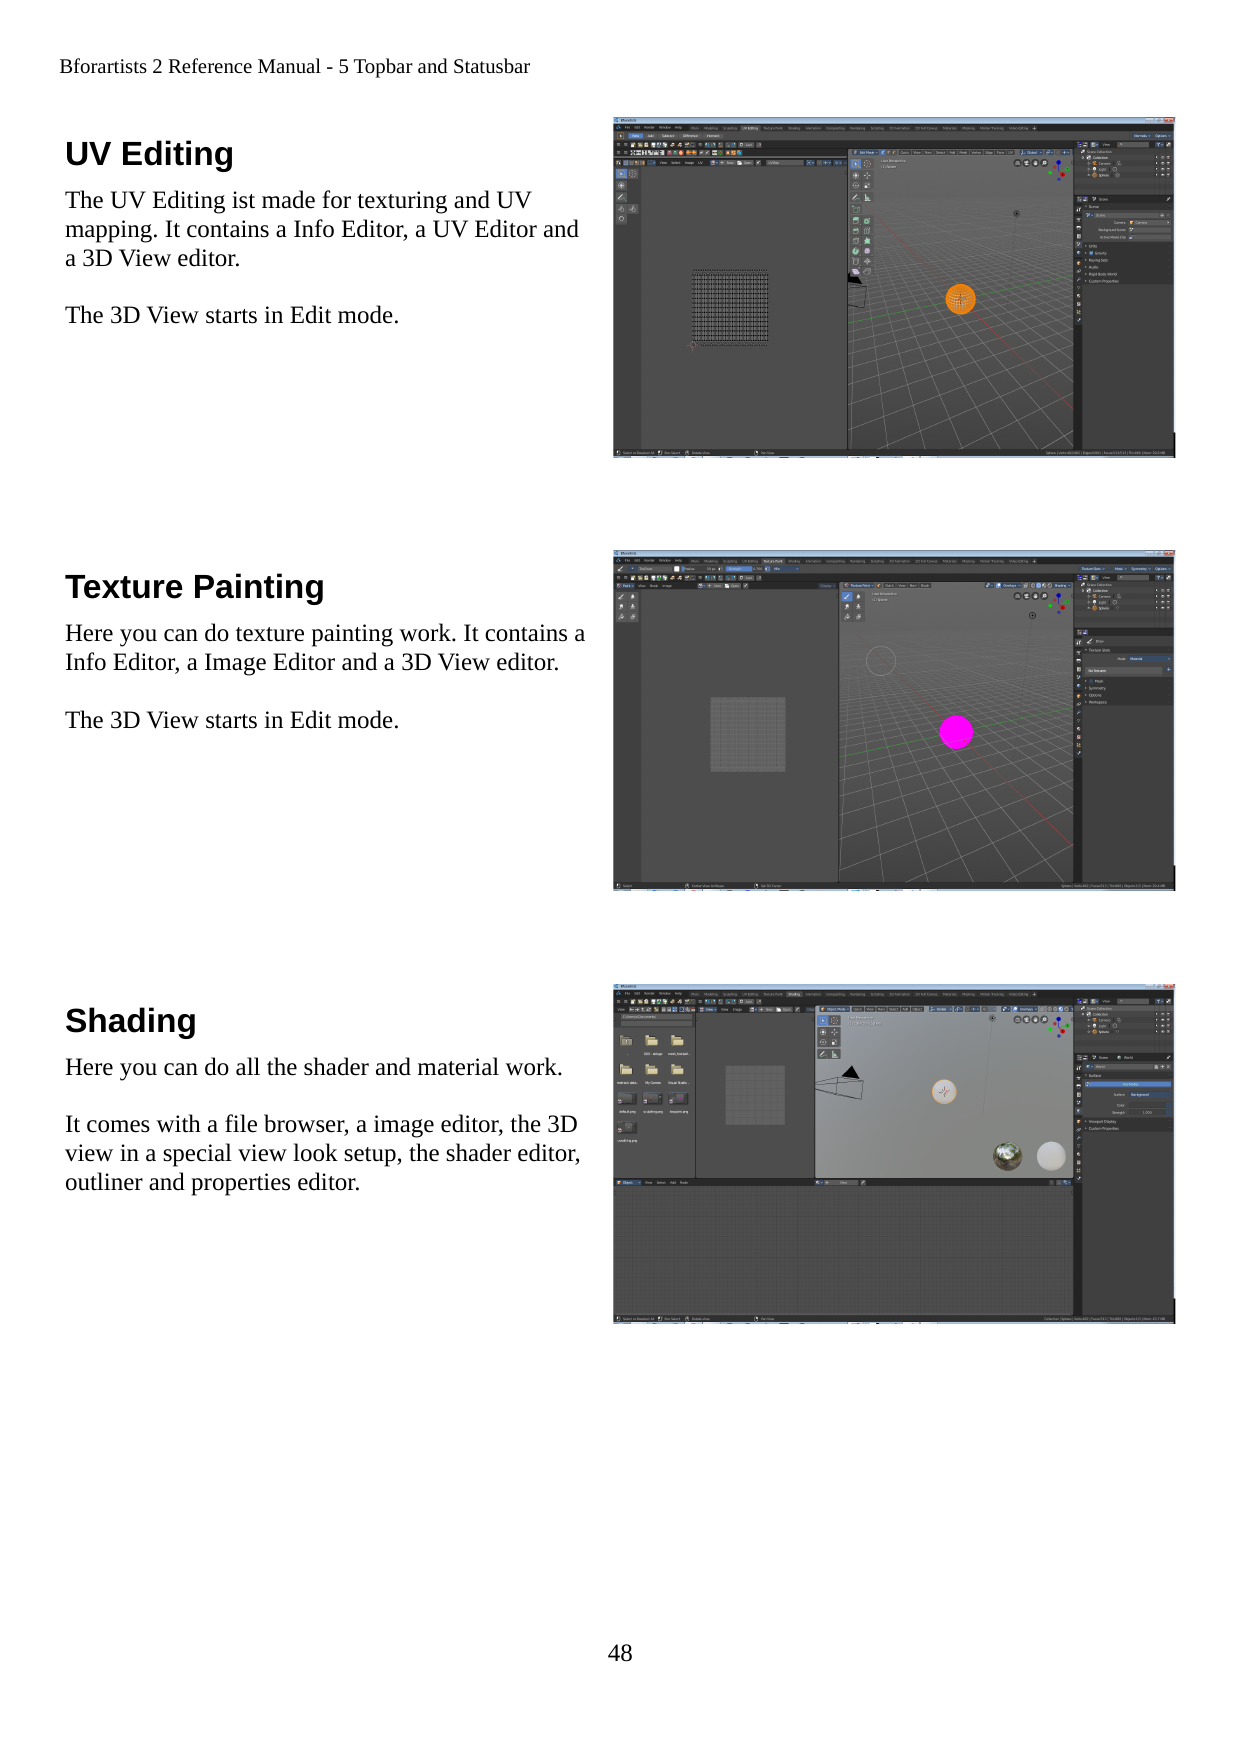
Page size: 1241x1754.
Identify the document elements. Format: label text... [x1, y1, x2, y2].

table_header [596, 541, 1181, 945]
picture [613, 117, 1176, 458]
table_header Texture Painting Here you can do texture painting work. It contains a Info Editor, a Image Editor and a 3D View editor. The 3D View starts in Edit mode. [59, 541, 596, 945]
table_header [596, 974, 1181, 1378]
table_header Shading Here you can do all the shader and material work. It comes with a file browser, a image editor, the 3D view in a special view look setup, the shader editor, outliner and properties editor. [59, 974, 596, 1378]
picture [613, 550, 1176, 891]
table_header UV Editing The UV Editing ist made for texturing and UV mapping. It contains a Info Editor, a UV Editor and a 3D View editor. The 3D View starts in Edit mode. [59, 108, 596, 512]
table_header [596, 108, 1181, 512]
picture [613, 984, 1176, 1324]
